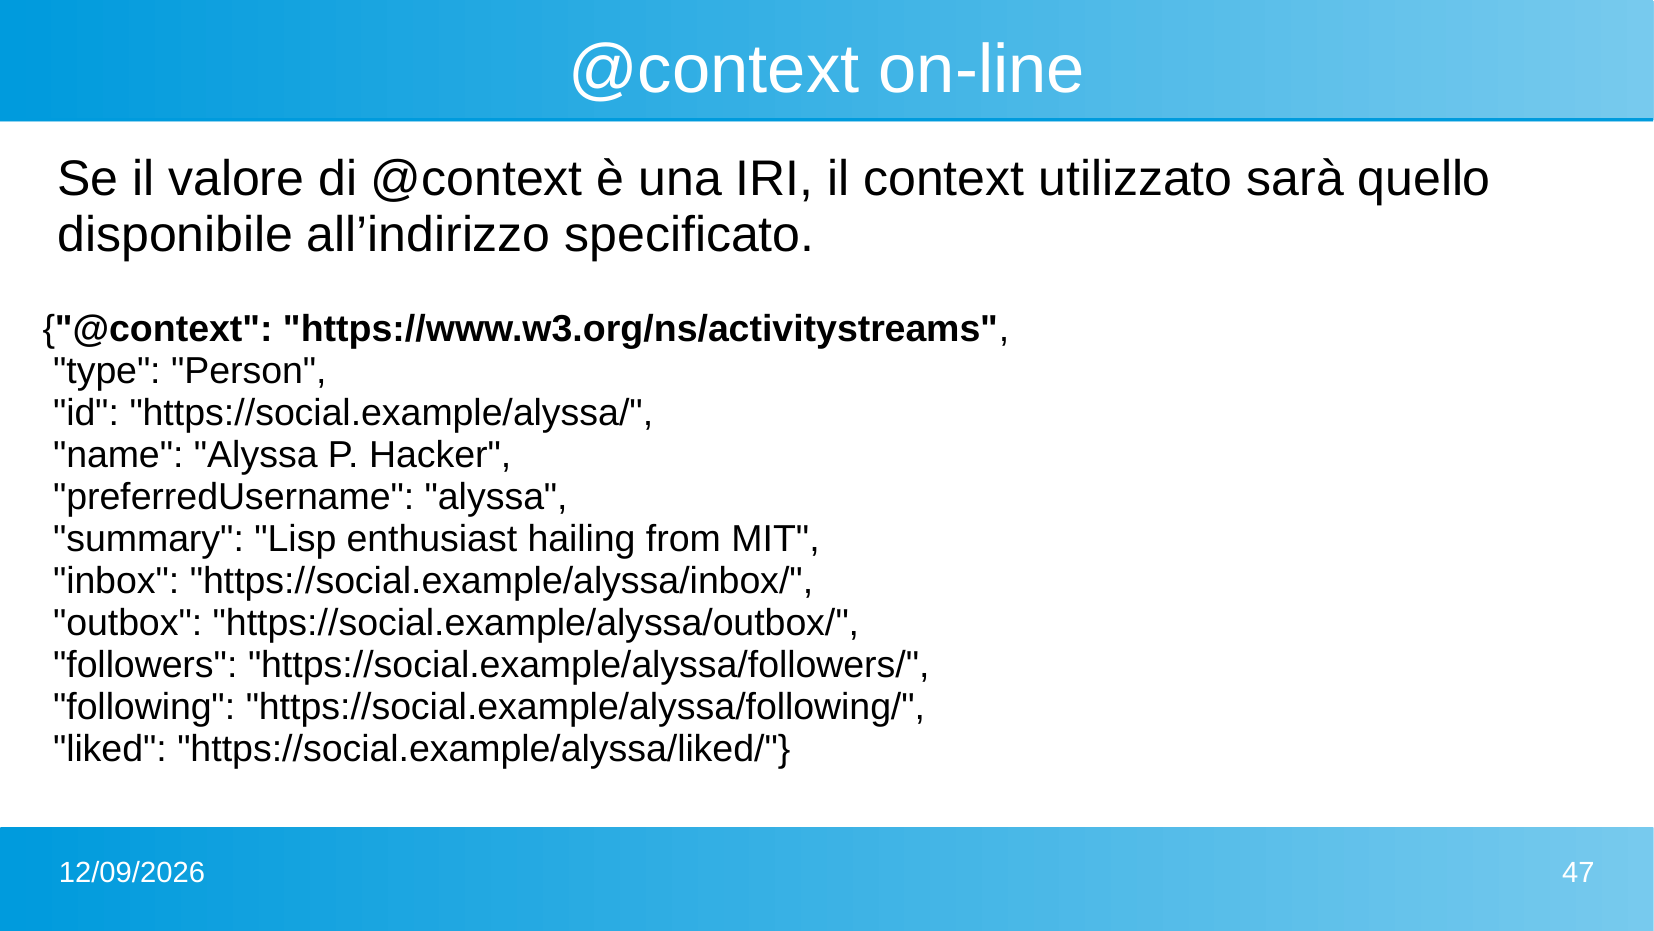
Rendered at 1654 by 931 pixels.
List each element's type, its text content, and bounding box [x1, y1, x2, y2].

text_box {"@context": "https://www.w3.org/ns/activitystreams", "type": "Person", "id": "https://social.example/alyssa/", "name": "Alyssa P. Hacker", "preferredUsername": "alyssa", "summary": "Lisp enthusiast hailing from MIT", "inbox": "https://social.example/alyssa/inbox/", "outbox": "https://social.example/alyssa/outbox/", "followers": "https://social.example/alyssa/followers/", "following": "https://social.example/alyssa/following/", "liked": "https://social.example/alyssa/liked/"} [27, 300, 1566, 777]
list Se il valore di @context è una IRI, il context utilizzato sarà quello disponibile all’indirizzo specificato. [57, 150, 1613, 263]
title @context on-line [59, 29, 1595, 108]
